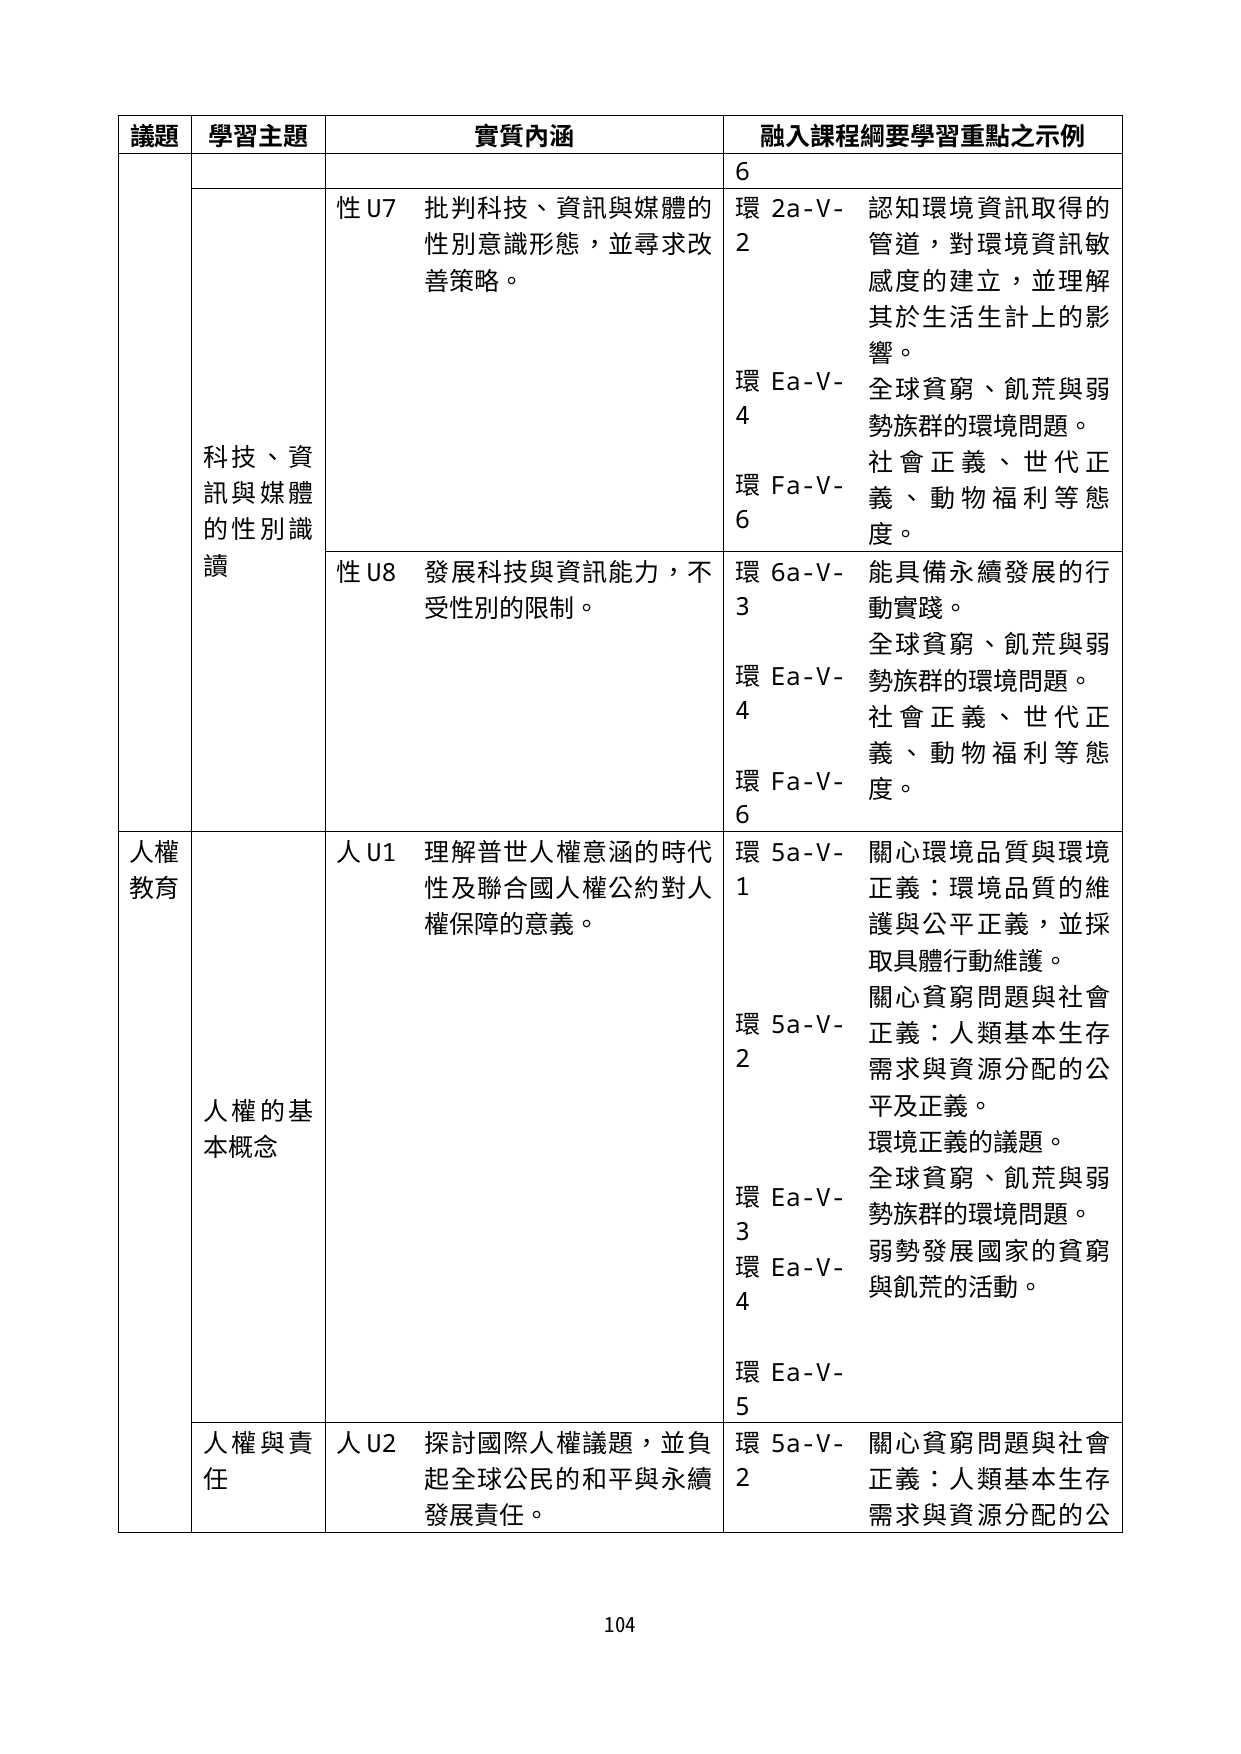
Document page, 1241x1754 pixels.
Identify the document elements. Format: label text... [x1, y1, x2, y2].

table_cell 關心貧窮問題與社會正義：人類基本生存需求與資源分配的公 [857, 1423, 1122, 1532]
table_cell 發展科技與資訊能力，不受性別的限制。 [413, 552, 723, 831]
table_cell 人U1 [326, 832, 413, 1422]
table_cell 人U2 [326, 1423, 413, 1532]
table_cell 環6a-V-3 環Ea-V-4 環Fa-V-6 [724, 552, 857, 831]
table_header 融入課程綱要學習重點之示例 [724, 116, 1122, 152]
table_cell [119, 154, 191, 831]
table_cell 6 [724, 154, 857, 188]
table_cell 人權的基本概念 [192, 832, 325, 1422]
table_cell [192, 154, 325, 188]
table_header 學習主題 [192, 116, 325, 152]
table_cell 批判科技、資訊與媒體的性別意識形態，並尋求改善策略。 [413, 189, 723, 551]
table_cell 性U7 [326, 189, 413, 551]
table_cell 人權與責任 [192, 1423, 325, 1532]
table_header 實質內涵 [326, 116, 723, 152]
table_cell 關心環境品質與環境正義：環境品質的維護與公平正義，並採取具體行動維護。 關心貧窮問題與社會正義：人類基本生存需求與資源分配的公平及正義。 環境正義的議題。 全球貧窮、飢荒與弱勢族群的環境問題。 弱勢發展國家的貧窮與飢荒的活動。 [857, 832, 1122, 1422]
table_cell 環5a-V-1 環5a-V-2 環Ea-V-3 環Ea-V-4 環Ea-V-5 [724, 832, 857, 1422]
table_cell 人權教育 [119, 832, 191, 1532]
table_cell 環2a-V-2 環Ea-V-4 環Fa-V-6 [724, 189, 857, 551]
table_cell 理解普世人權意涵的時代性及聯合國人權公約對人權保障的意義。 [413, 832, 723, 1422]
table_cell [413, 154, 723, 188]
table_cell 認知環境資訊取得的管道，對環境資訊敏感度的建立，並理解其於生活生計上的影響。 全球貧窮、飢荒與弱勢族群的環境問題。 社會正義、世代正義、動物福利等態度。 [857, 189, 1122, 551]
table_cell 科技、資訊與媒體的性別識讀 [192, 189, 325, 831]
table_cell [326, 154, 413, 188]
table_cell 性U8 [326, 552, 413, 831]
table_cell 能具備永續發展的行動實踐。 全球貧窮、飢荒與弱勢族群的環境問題。 社會正義、世代正義、動物福利等態度。 [857, 552, 1122, 831]
table_cell [857, 154, 1122, 188]
table_header 議題 [119, 116, 191, 152]
table_cell 探討國際人權議題，並負起全球公民的和平與永續發展責任。 [413, 1423, 723, 1532]
table_cell 環5a-V-2 [724, 1423, 857, 1532]
